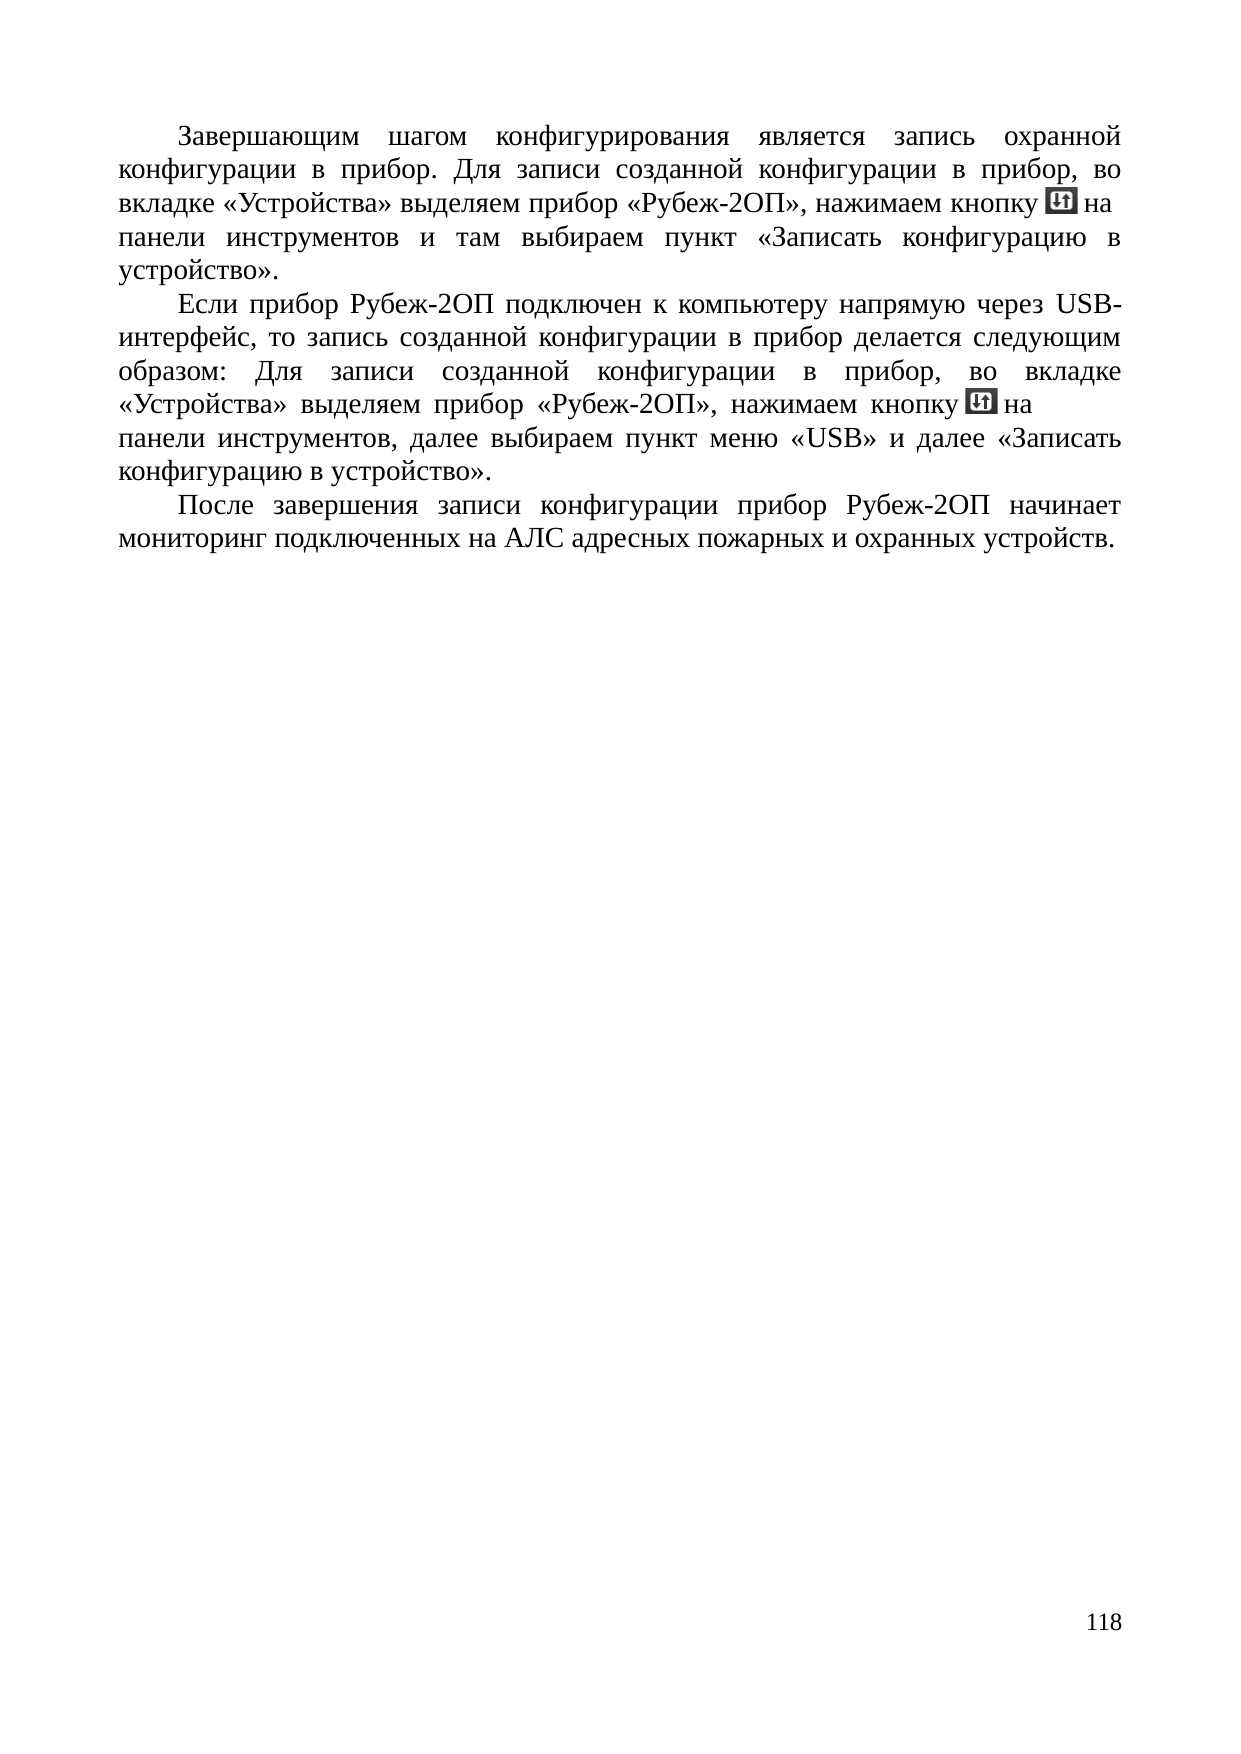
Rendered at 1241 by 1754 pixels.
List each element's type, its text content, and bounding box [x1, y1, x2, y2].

picture [965, 388, 998, 414]
picture [1045, 187, 1078, 214]
text Завершающим шагом конфигурирования является запись охранной конфигурации в прибор. Для записи созданной конфигурации в прибор, во вкладке «Устройства» выделяем прибор «Рубеж-2ОП», нажимаем кнопку на панели инструментов и там выбираем пункт «Записать конфигурацию в устройство». [118, 118, 1122, 286]
text Если прибор Рубеж-2ОП подключен к компьютеру напрямую через USB-интерфейс, то запись созданной конфигурации в прибор делается следующим образом: Для записи созданной конфигурации в прибор, во вкладке «Устройства» выделяем прибор «Рубеж-2ОП», нажимаем кнопку на панели инструментов, далее выбираем пункт меню «USB» и далее «Записать конфигурацию в устройство». [118, 286, 1122, 487]
text После завершения записи конфигурации прибор Рубеж-2ОП начинает мониторинг подключенных на АЛС адресных пожарных и охранных устройств. [118, 487, 1122, 554]
